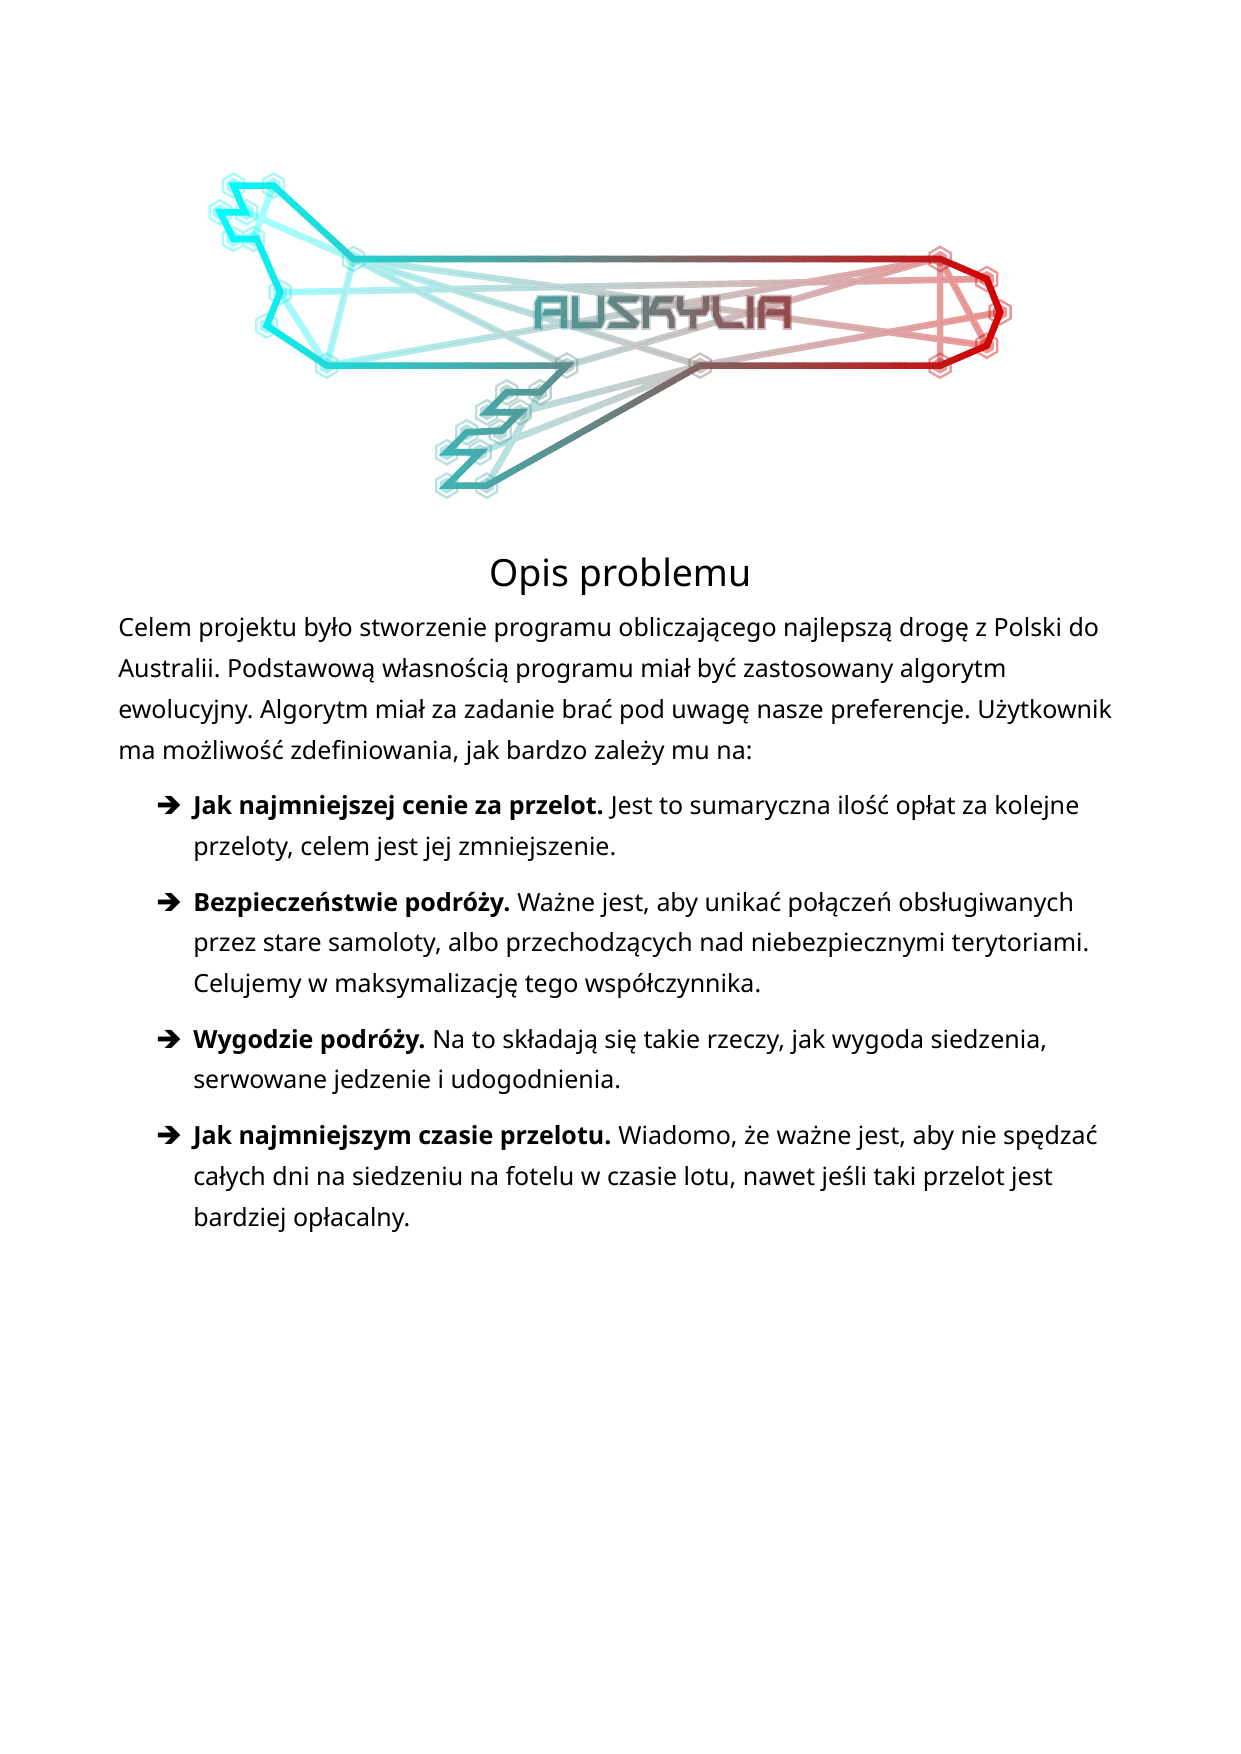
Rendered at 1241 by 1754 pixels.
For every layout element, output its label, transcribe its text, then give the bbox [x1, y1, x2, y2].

list Jak najmniejszej cenie za przelot. Jest to sumaryczna ilość opłat za kolejne przeloty, celem jest jej zmniejszenie. [156, 788, 1122, 863]
list Jak najmniejszym czasie przelotu. Wiadomo, że ważne jest, aby nie spędzać całych dni na siedzeniu na fotelu w czasie lotu, nawet jeśli taki przelot jest bardziej opłacalny. [156, 1117, 1122, 1233]
subtitle Opis problemu [118, 124, 1122, 597]
text Celem projektu było stworzenie programu obliczającego najlepszą drogę z Polski do Australii. Podstawową własnością programu miał być zastosowany algorytm ewolucyjny. Algorytm miał za zadanie brać pod uwagę nasze preferencje. Użytkownik ma możliwość zdefiniowania, jak bardzo zależy mu na: [118, 610, 1122, 767]
list Bezpieczeństwie podróży. Ważne jest, aby unikać połączeń obsługiwanych przez stare samoloty, albo przechodzących nad niebezpiecznymi terytoriami. Celujemy w maksymalizację tego współczynnika. [156, 884, 1122, 1000]
list Wygodzie podróży. Na to składają się takie rzeczy, jak wygoda siedzenia, serwowane jedzenie i udogodnienia. [156, 1021, 1122, 1096]
